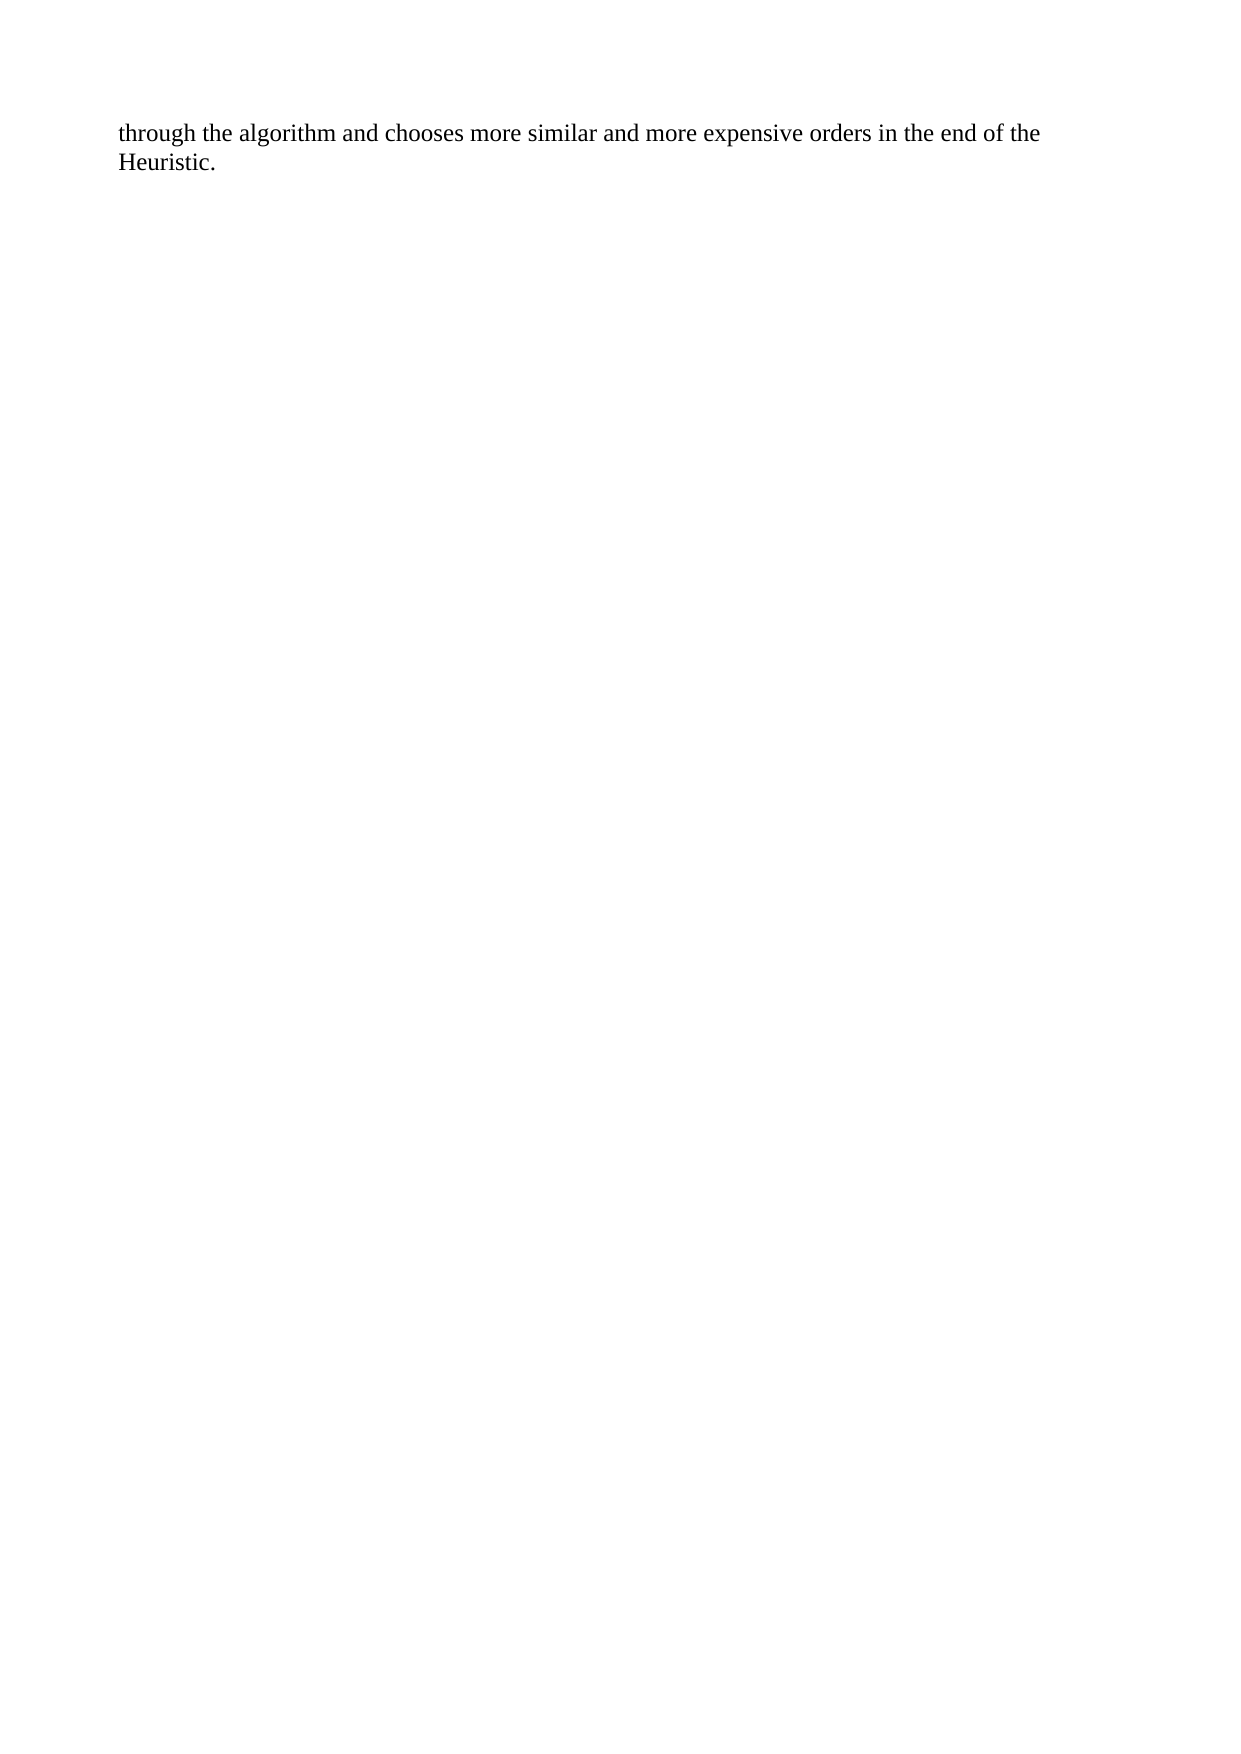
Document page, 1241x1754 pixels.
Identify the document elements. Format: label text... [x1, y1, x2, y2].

text through the algorithm and chooses more similar and more expensive orders in the end of the Heuristic. [118, 118, 1122, 176]
